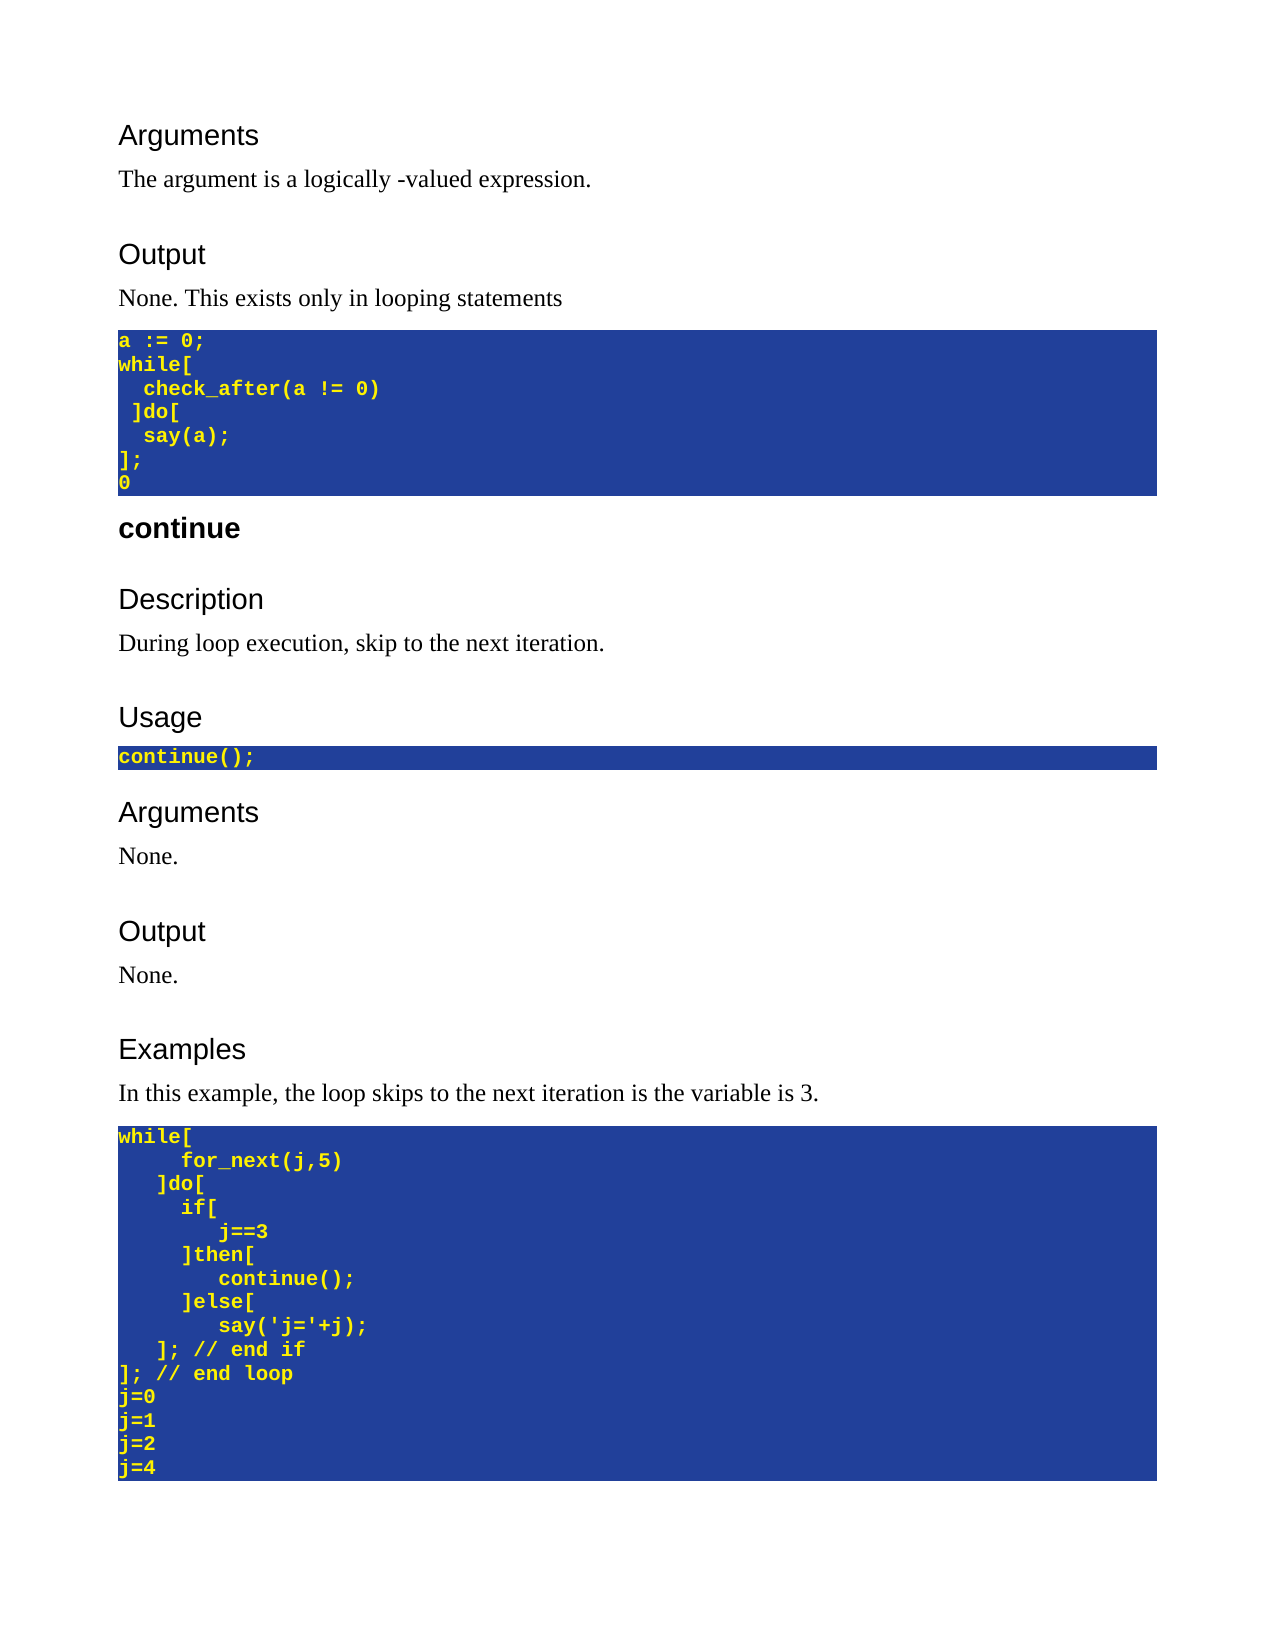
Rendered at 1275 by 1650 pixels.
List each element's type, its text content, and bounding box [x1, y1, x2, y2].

text ]; // end if [118, 1339, 1157, 1362]
text for_next(j,5) [118, 1150, 1157, 1173]
text None. [118, 960, 1157, 988]
text continue(); [118, 1268, 1157, 1292]
text check_after(a != 0) [118, 378, 1157, 401]
text j=2 [118, 1433, 1157, 1457]
text j==3 [118, 1221, 1157, 1244]
text a := 0; [118, 330, 1157, 354]
text while[ [118, 354, 1157, 378]
text During loop execution, skip to the next iteration. [118, 628, 1157, 657]
text j=0 [118, 1386, 1157, 1410]
text ]do[ [118, 1173, 1157, 1197]
subtitle Usage [118, 700, 1157, 734]
text j=4 [118, 1457, 1157, 1481]
text 0 [118, 472, 1157, 496]
subtitle Description [118, 582, 1157, 615]
text j=1 [118, 1410, 1157, 1433]
text ]; [118, 449, 1157, 472]
text ]else[ [118, 1292, 1157, 1315]
text say('j='+j); [118, 1315, 1157, 1339]
text while[ [118, 1126, 1157, 1150]
text None. [118, 841, 1157, 870]
subtitle Output [118, 914, 1157, 947]
text continue(); [118, 746, 1157, 770]
subtitle Arguments [118, 118, 1157, 152]
subtitle continue [118, 511, 1157, 544]
subtitle Examples [118, 1032, 1157, 1066]
text say(a); [118, 425, 1157, 449]
text ]then[ [118, 1244, 1157, 1268]
subtitle Output [118, 237, 1157, 270]
text ]do[ [118, 401, 1157, 425]
text None. This exists only in looping statements [118, 283, 1157, 312]
text In this example, the loop skips to the next iteration is the variable is 3. [118, 1078, 1157, 1107]
text The argument is a logically -valued expression. [118, 164, 1157, 193]
subtitle Arguments [118, 795, 1157, 829]
text ]; // end loop [118, 1362, 1157, 1386]
text if[ [118, 1197, 1157, 1221]
